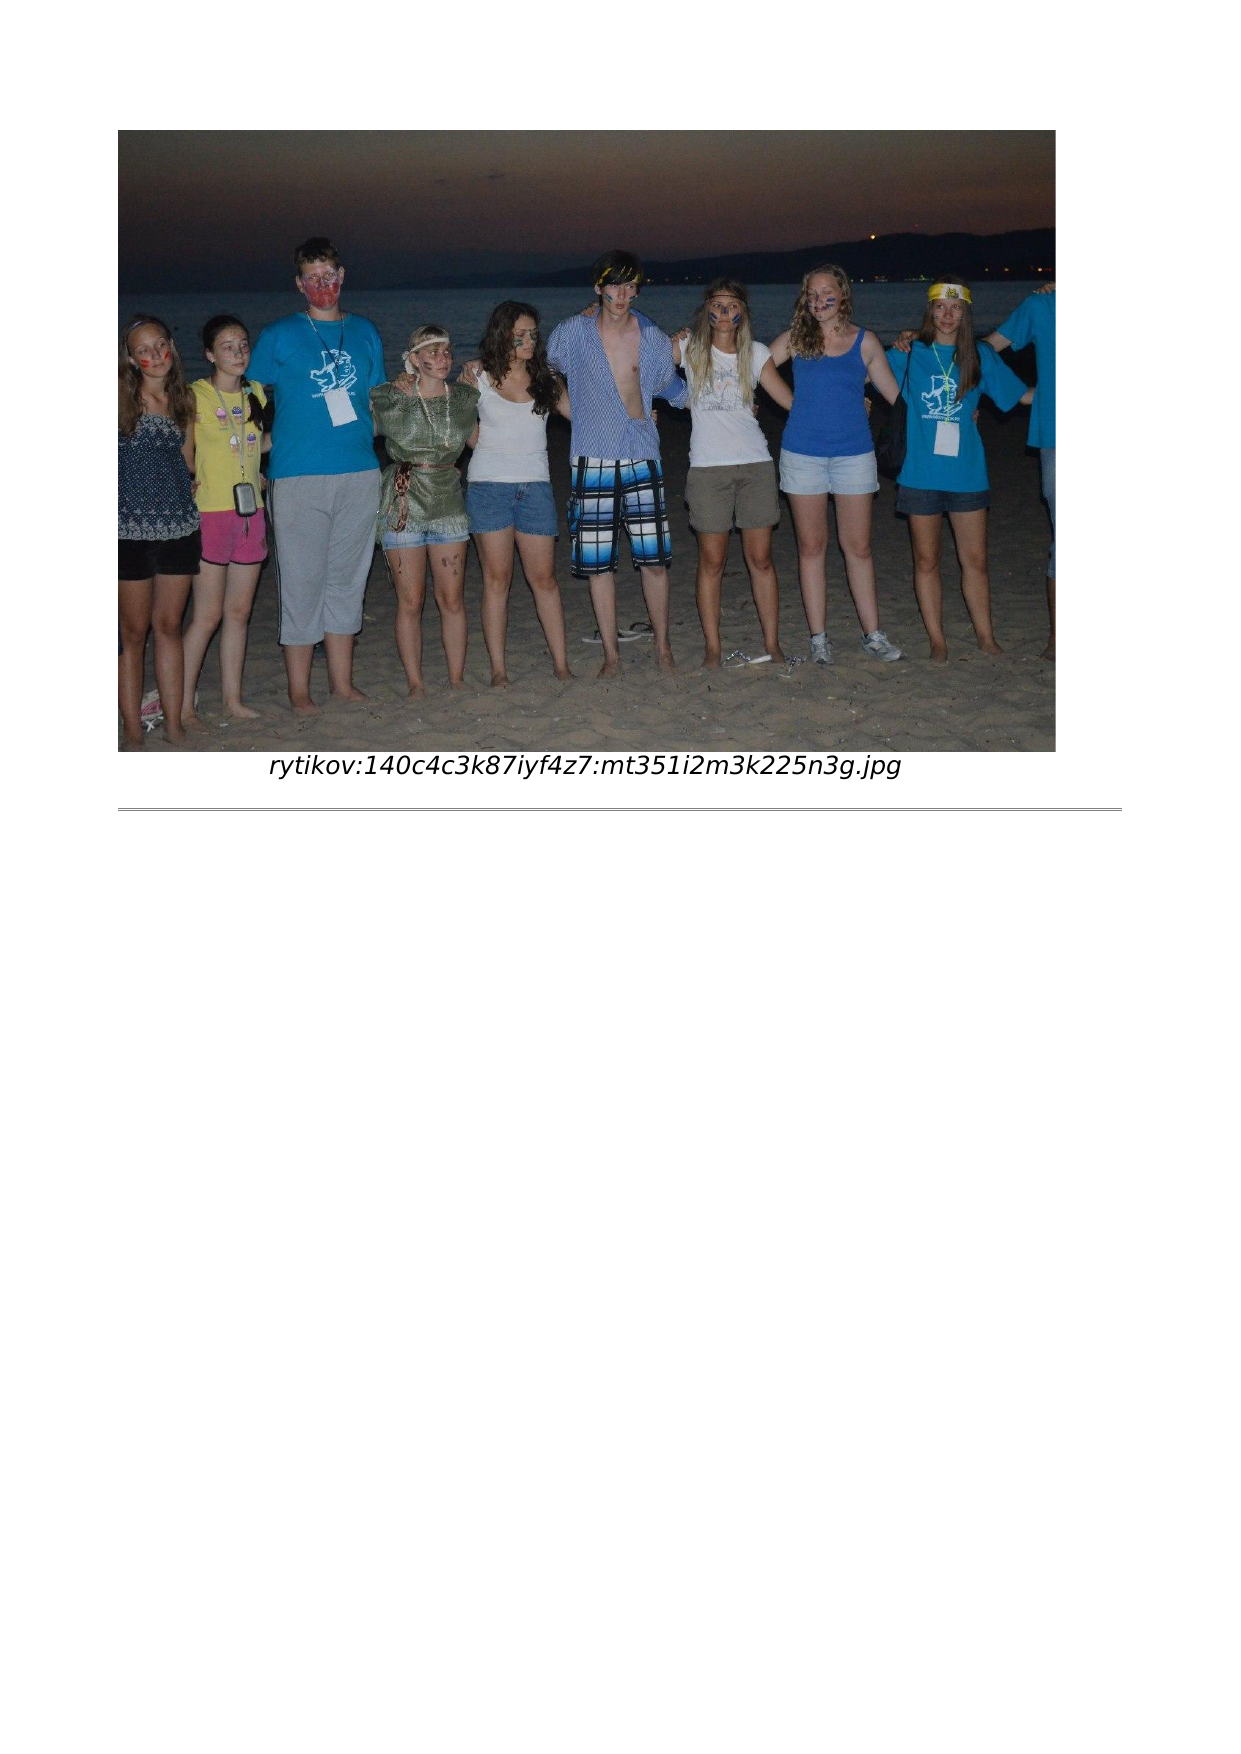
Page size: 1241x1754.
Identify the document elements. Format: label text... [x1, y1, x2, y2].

picture [118, 130, 1056, 752]
picture [1034, 321, 1045, 340]
picture [1046, 314, 1056, 325]
text rytikov:140c4c3k87iyf4z7:mt351i2m3k225n3g.jpg [118, 752, 1056, 781]
